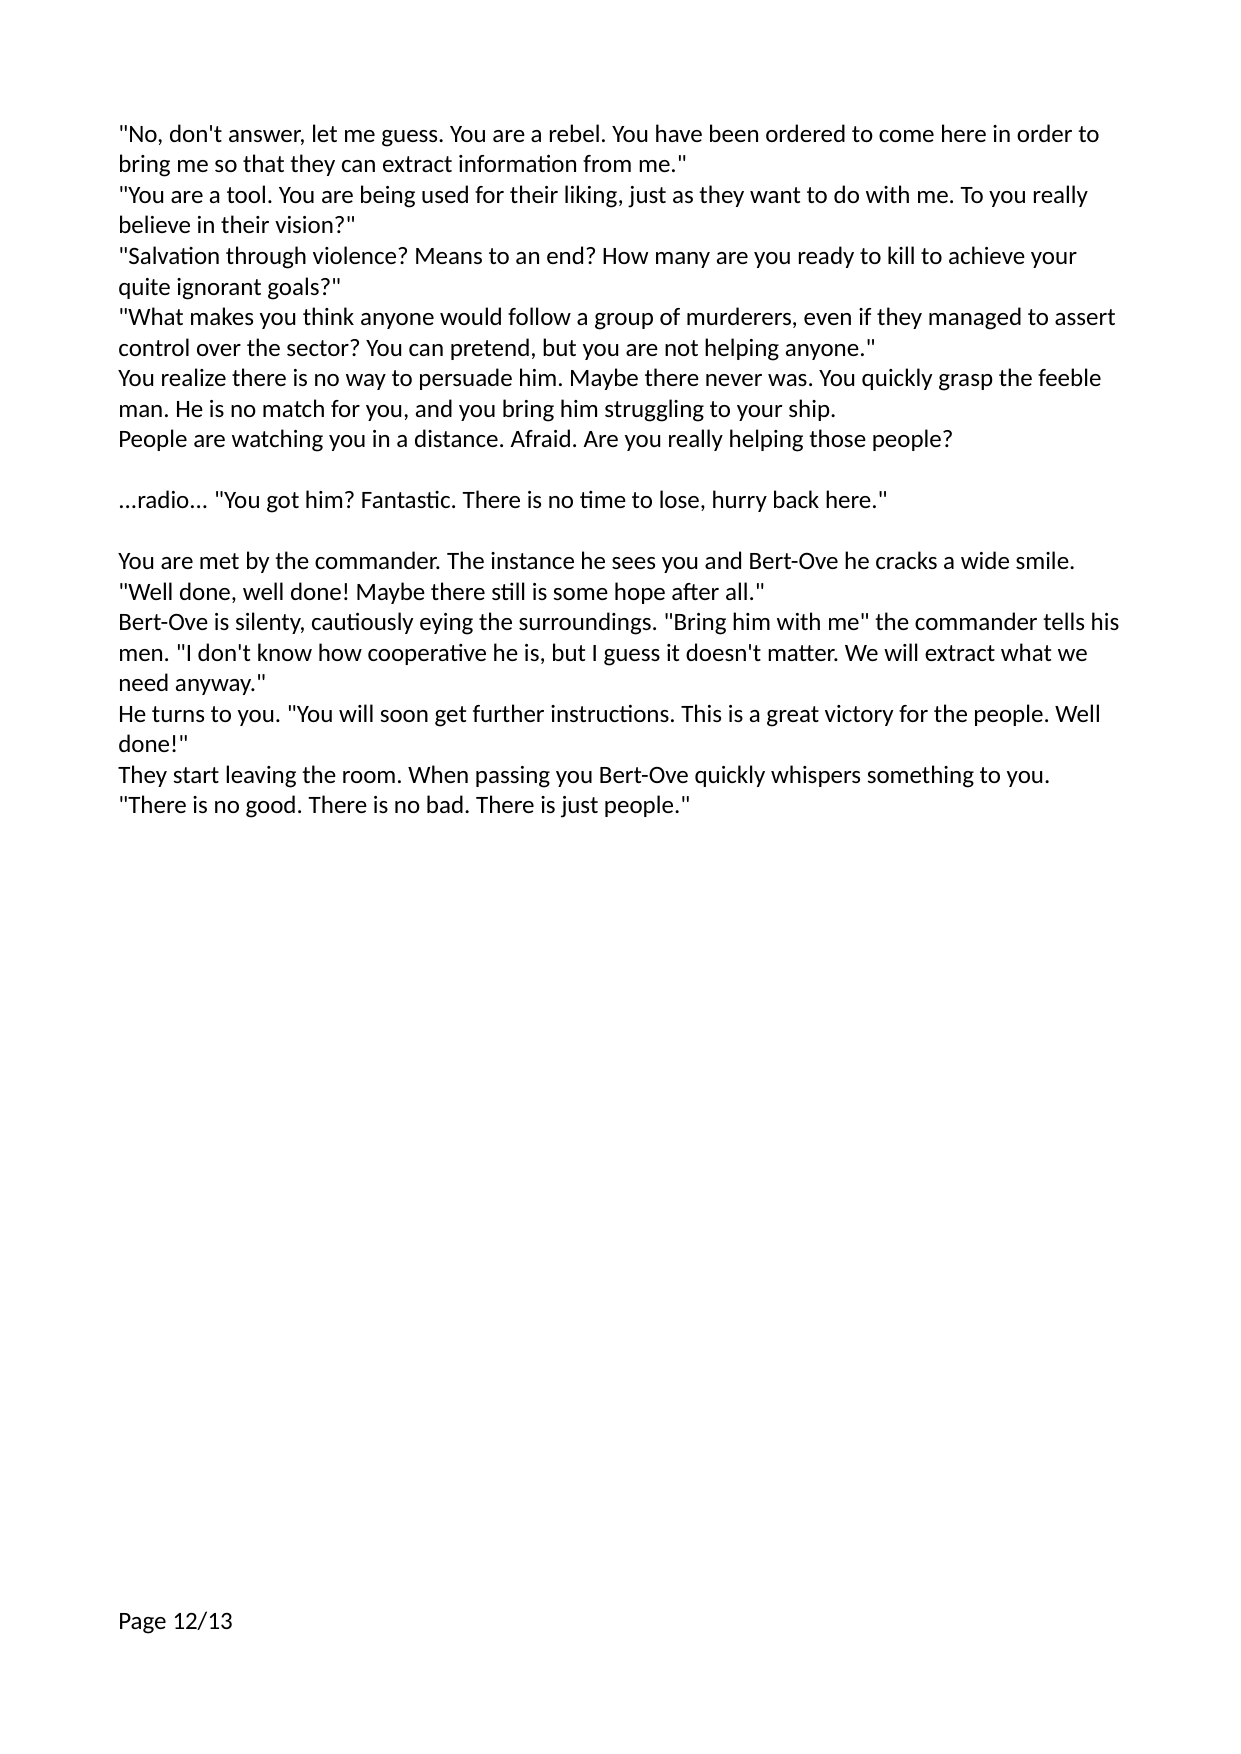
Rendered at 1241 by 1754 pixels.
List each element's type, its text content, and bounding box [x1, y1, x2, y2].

text People are watching you in a distance. Afraid. Are you really helping those people? [118, 423, 1122, 454]
text "You are a tool. You are being used for their liking, just as they want to do with me. To you really believe in their vision?" [118, 179, 1122, 240]
text ...radio... "You got him? Fantastic. There is no time to lose, hurry back here." [118, 484, 1122, 515]
text Bert-Ove is silenty, cautiously eying the surroundings. "Bring him with me" the commander tells his men. "I don't know how cooperative he is, but I guess it doesn't matter. We will extract what we need anyway." [118, 606, 1122, 698]
text "No, don't answer, let me guess. You are a rebel. You have been ordered to come here in order to bring me so that they can extract information from me." [118, 118, 1122, 179]
text "Salvation through violence? Means to an end? How many are you ready to kill to achieve your quite ignorant goals?" [118, 240, 1122, 301]
text "There is no good. There is no bad. There is just people." [118, 789, 1122, 820]
text You realize there is no way to persuade him. Maybe there never was. You quickly grasp the feeble man. He is no match for you, and you bring him struggling to your ship. [118, 362, 1122, 423]
text They start leaving the room. When passing you Bert-Ove quickly whispers something to you. [118, 759, 1122, 789]
text "What makes you think anyone would follow a group of murderers, even if they managed to assert control over the sector? You can pretend, but you are not helping anyone." [118, 301, 1122, 362]
text You are met by the commander. The instance he sees you and Bert-Ove he cracks a wide smile. "Well done, well done! Maybe there still is some hope after all." [118, 545, 1122, 606]
text He turns to you. "You will soon get further instructions. This is a great victory for the people. Well done!" [118, 698, 1122, 759]
